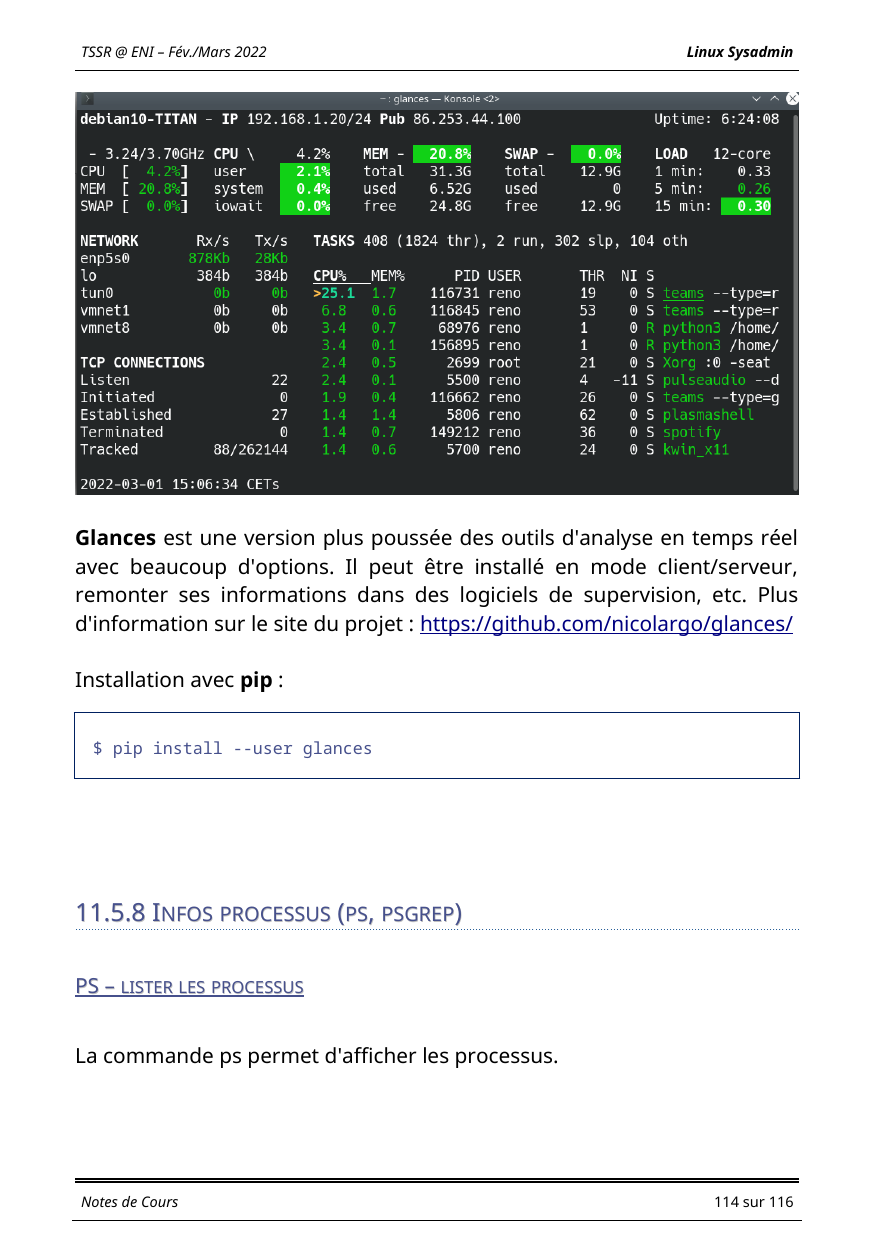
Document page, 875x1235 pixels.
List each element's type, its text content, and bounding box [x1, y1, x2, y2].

text $ pip install --user glances [75, 713, 799, 778]
picture [75, 92, 799, 495]
text 11.5.8 Infos processus (ps, psgrep) [75, 895, 799, 930]
text Installation avec pip : [75, 666, 799, 694]
text PS – lister les processus [75, 971, 799, 999]
text La commande ps permet d'afficher les processus. [75, 1041, 799, 1069]
text Glances est une version plus poussée des outils d'analyse en temps réel avec beaucoup d'options. Il peut être installé en mode client/serveur, remonter ses informations dans des logiciels de supervision, etc. Plus d'information sur le site du projet : https://github.com/nicolargo/glances/ [75, 523, 799, 637]
